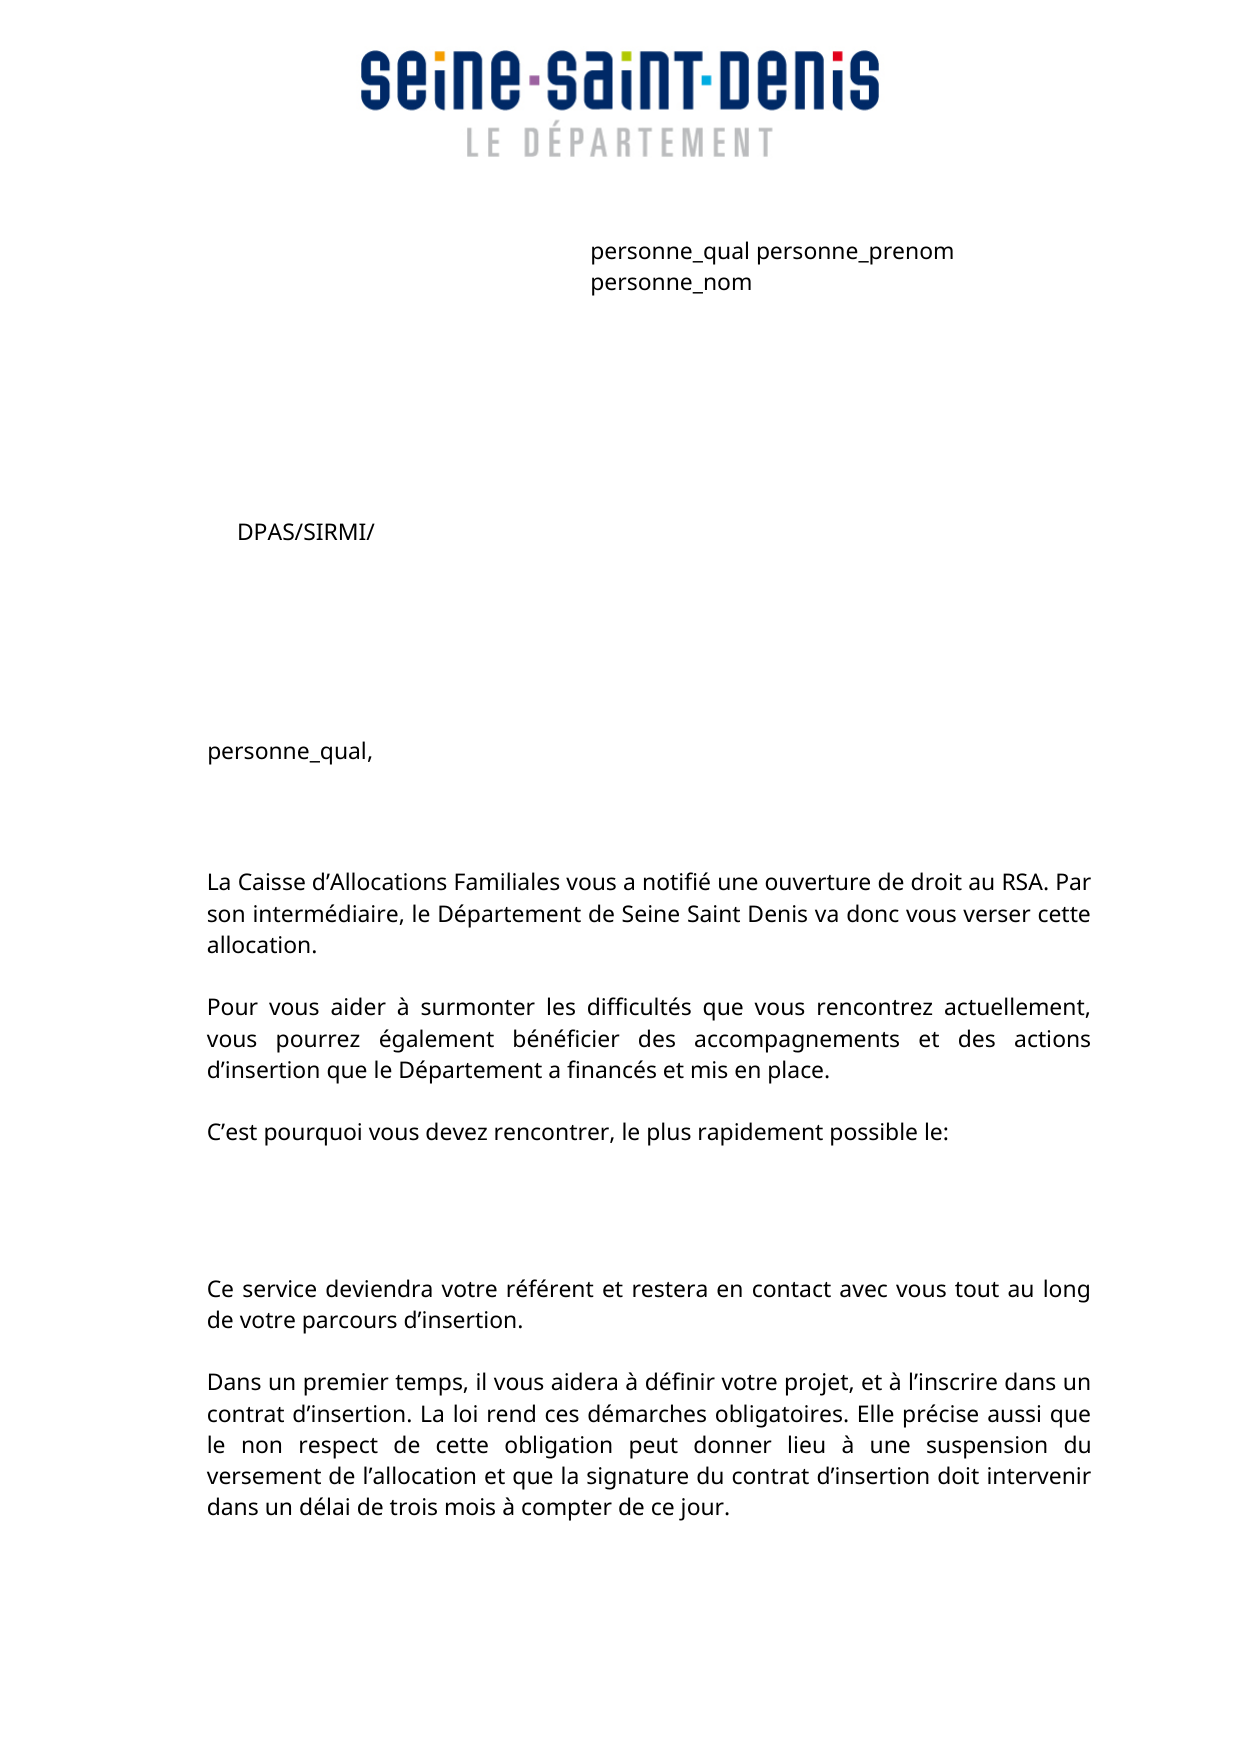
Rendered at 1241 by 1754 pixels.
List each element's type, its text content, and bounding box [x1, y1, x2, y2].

text C’est pourquoi vous devez rencontrer, le plus rapidement possible le: [207, 1116, 1092, 1147]
text Pour vous aider à surmonter les difficultés que vous rencontrez actuellement, vous pourrez également bénéficier des accompagnements et des actions d’insertion que le Département a financés et mis en place. [207, 991, 1092, 1085]
text DPAS/SIRMI/ [236, 516, 1092, 547]
text Dans un premier temps, il vous aidera à définir votre projet, et à l’inscrire dans un contrat d’insertion. La loi rend ces démarches obligatoires. Elle précise aussi que le non respect de cette obligation peut donner lieu à une suspension du versement de l’allocation et que la signature du contrat d’insertion doit intervenir dans un délai de trois mois à compter de ce jour. [207, 1366, 1092, 1522]
text Ce service deviendra votre référent et restera en contact avec vous tout au long de votre parcours d’insertion. [207, 1272, 1092, 1335]
text La Caisse d’Allocations Familiales vous a notifié une ouverture de droit au RSA. Par son intermédiaire, le Département de Seine Saint Denis va donc vous verser cette allocation. [207, 866, 1092, 960]
text personne_qual personne_prenom personne_nom [590, 235, 1092, 297]
text personne_qual, [207, 735, 1092, 766]
picture [324, 14, 916, 194]
